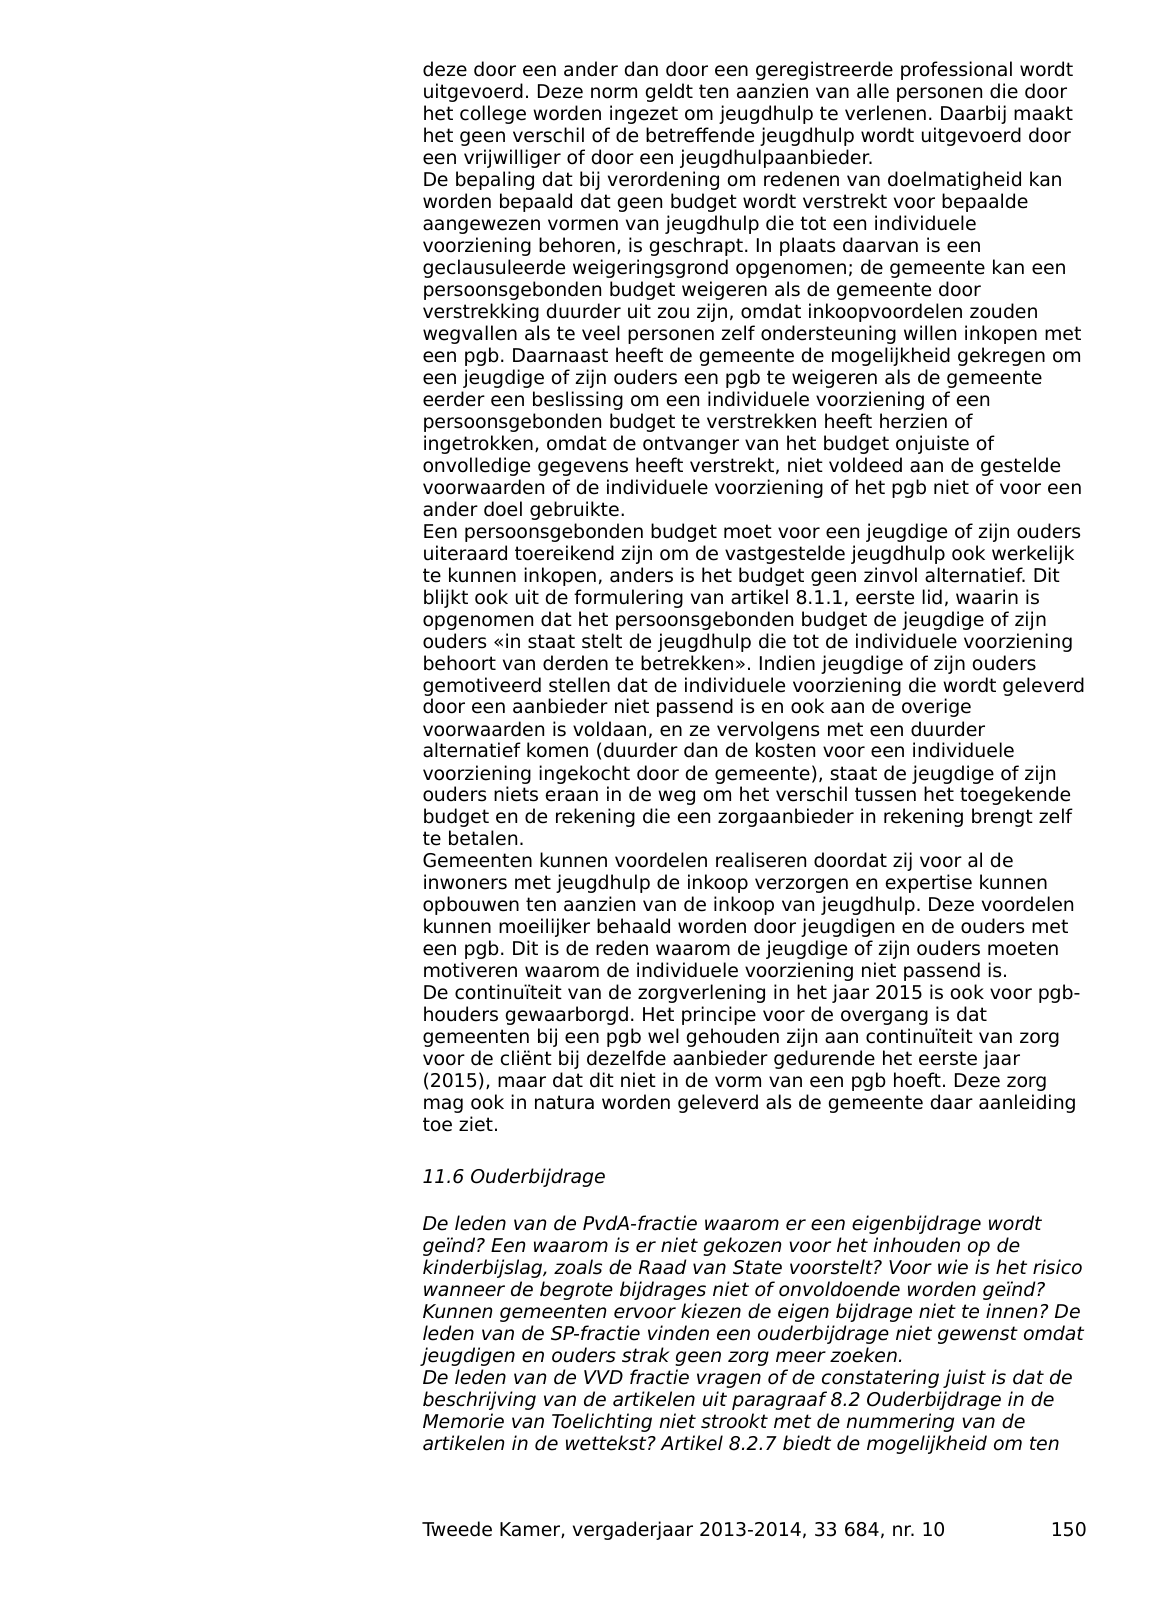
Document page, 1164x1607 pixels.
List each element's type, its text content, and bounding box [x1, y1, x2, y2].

text deze door een ander dan door een geregistreerde professional wordt uitgevoerd. Deze norm geldt ten aanzien van alle personen die door het college worden ingezet om jeugdhulp te verlenen. Daarbij maakt het geen verschil of de betreffende jeugdhulp wordt uitgevoerd door een vrijwilliger of door een jeugdhulpaanbieder. [422, 59, 1087, 169]
text Een persoonsgebonden budget moet voor een jeugdige of zijn ouders uiteraard toereikend zijn om de vastgestelde jeugdhulp ook werkelijk te kunnen inkopen, anders is het budget geen zinvol alternatief. Dit blijkt ook uit de formulering van artikel 8.1.1, eerste lid, waarin is opgenomen dat het persoonsgebonden budget de jeugdige of zijn ouders «in staat stelt de jeugdhulp die tot de individuele voorziening behoort van derden te betrekken». Indien jeugdige of zijn ouders gemotiveerd stellen dat de individuele voorziening die wordt geleverd door een aanbieder niet passend is en ook aan de overige voorwaarden is voldaan, en ze vervolgens met een duurder alternatief komen (duurder dan de kosten voor een individuele voorziening ingekocht door de gemeente), staat de jeugdige of zijn ouders niets eraan in de weg om het verschil tussen het toegekende budget en de rekening die een zorgaanbieder in rekening brengt zelf te betalen. [422, 521, 1087, 850]
text Gemeenten kunnen voordelen realiseren doordat zij voor al de inwoners met jeugdhulp de inkoop verzorgen en expertise kunnen opbouwen ten aanzien van de inkoop van jeugdhulp. Deze voordelen kunnen moeilijker behaald worden door jeugdigen en de ouders met een pgb. Dit is de reden waarom de jeugdige of zijn ouders moeten motiveren waarom de individuele voorziening niet passend is. [422, 850, 1087, 982]
text De leden van de VVD fractie vragen of de constatering juist is dat de beschrijving van de artikelen uit paragraaf 8.2 Ouderbijdrage in de Memorie van Toelichting niet strookt met de nummering van de artikelen in de wettekst? Artikel 8.2.7 biedt de mogelijkheid om ten [422, 1367, 1087, 1455]
text De continuïteit van de zorgverlening in het jaar 2015 is ook voor pgb-houders gewaarborgd. Het principe voor de overgang is dat gemeenten bij een pgb wel gehouden zijn aan continuïteit van zorg voor de cliënt bij dezelfde aanbieder gedurende het eerste jaar (2015), maar dat dit niet in de vorm van een pgb hoeft. Deze zorg mag ook in natura worden geleverd als de gemeente daar aanleiding toe ziet. [422, 982, 1087, 1136]
subtitle 11.6 Ouderbijdrage [422, 1166, 1087, 1188]
text De bepaling dat bij verordening om redenen van doelmatigheid kan worden bepaald dat geen budget wordt verstrekt voor bepaalde aangewezen vormen van jeugdhulp die tot een individuele voorziening behoren, is geschrapt. In plaats daarvan is een geclausuleerde weigeringsgrond opgenomen; de gemeente kan een persoonsgebonden budget weigeren als de gemeente door verstrekking duurder uit zou zijn, omdat inkoopvoordelen zouden wegvallen als te veel personen zelf ondersteuning willen inkopen met een pgb. Daarnaast heeft de gemeente de mogelijkheid gekregen om een jeugdige of zijn ouders een pgb te weigeren als de gemeente eerder een beslissing om een individuele voorziening of een persoonsgebonden budget te verstrekken heeft herzien of ingetrokken, omdat de ontvanger van het budget onjuiste of onvolledige gegevens heeft verstrekt, niet voldeed aan de gestelde voorwaarden of de individuele voorziening of het pgb niet of voor een ander doel gebruikte. [422, 169, 1087, 521]
text De leden van de PvdA-fractie waarom er een eigenbijdrage wordt geïnd? Een waarom is er niet gekozen voor het inhouden op de kinderbijslag, zoals de Raad van State voorstelt? Voor wie is het risico wanneer de begrote bijdrages niet of onvoldoende worden geïnd? Kunnen gemeenten ervoor kiezen de eigen bijdrage niet te innen? De leden van de SP-fractie vinden een ouderbijdrage niet gewenst omdat jeugdigen en ouders strak geen zorg meer zoeken. [422, 1213, 1087, 1367]
